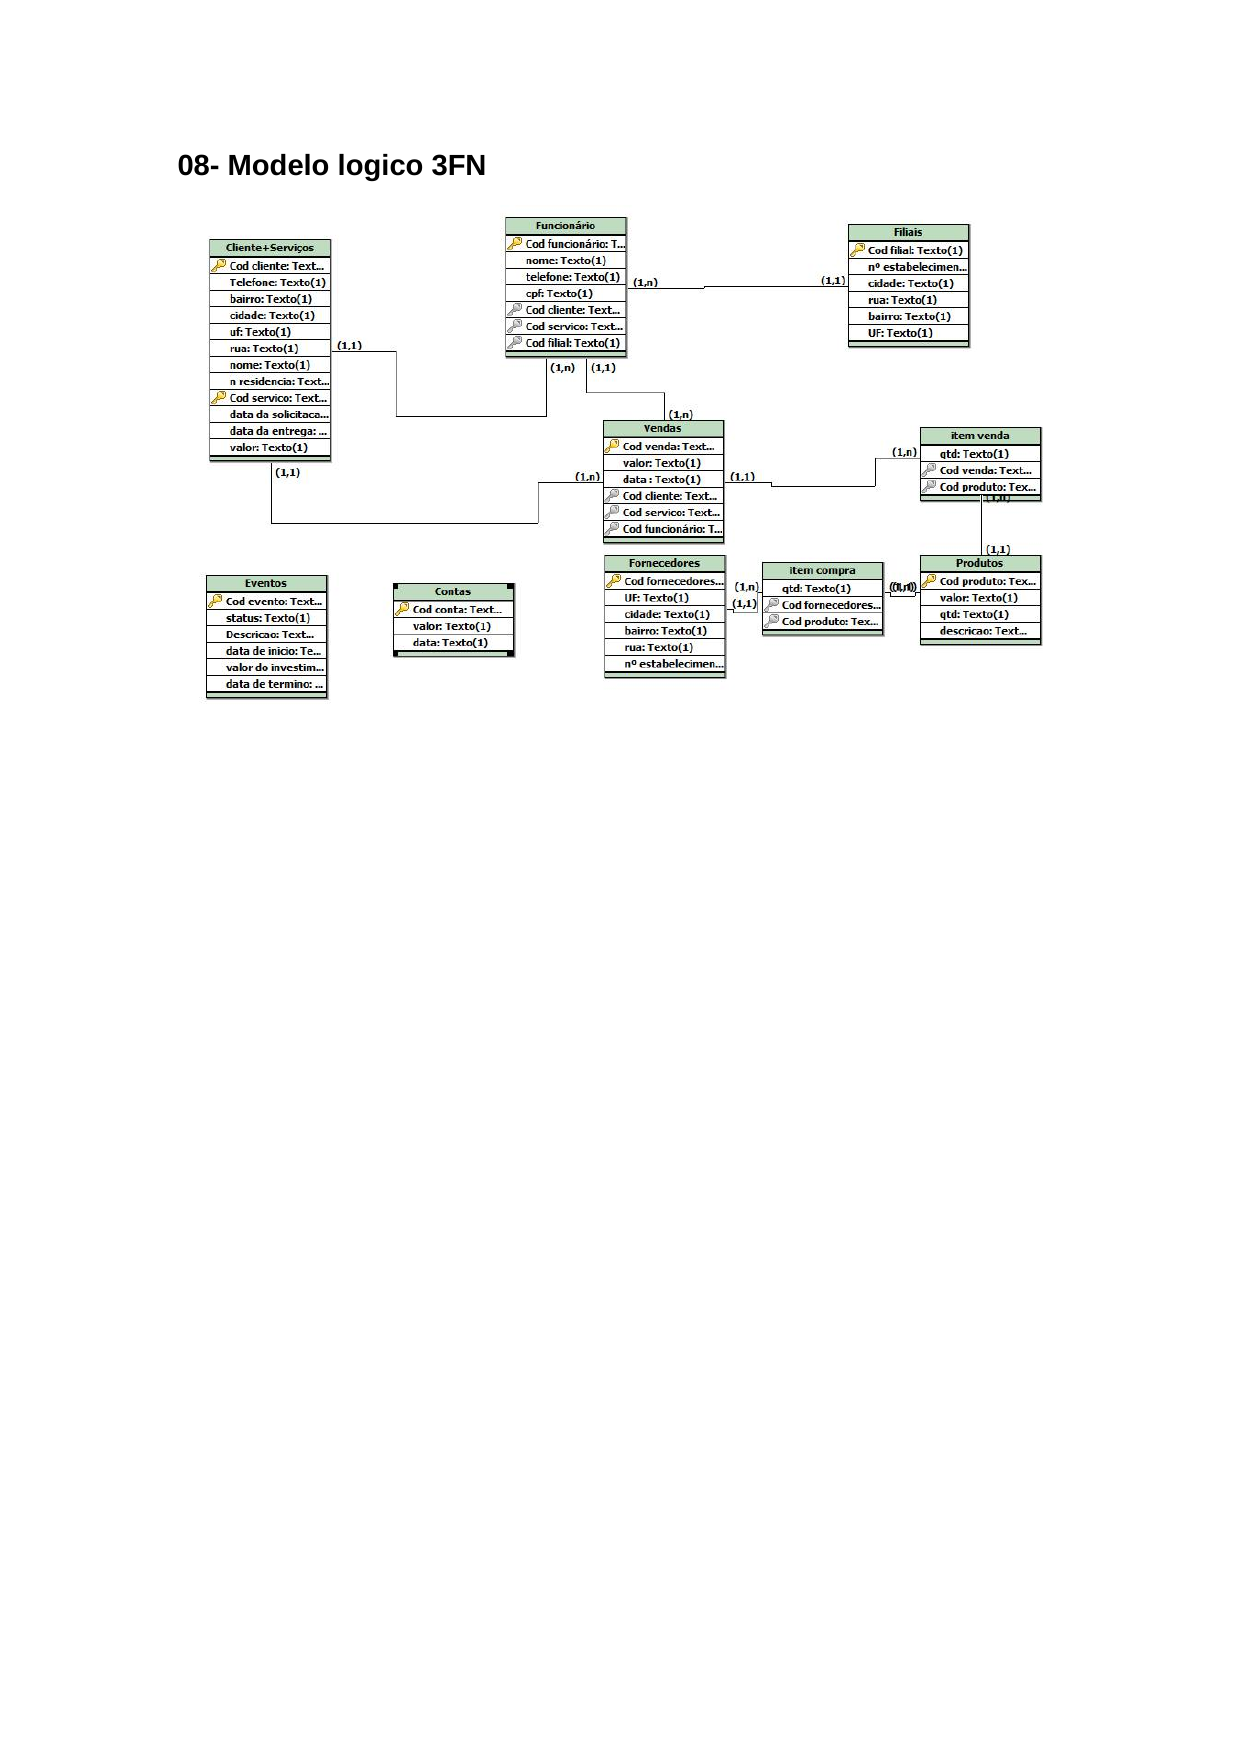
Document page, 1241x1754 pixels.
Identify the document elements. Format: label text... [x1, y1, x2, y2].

picture [177, 205, 1063, 712]
subtitle 08- Modelo logico 3FN [177, 148, 1063, 181]
